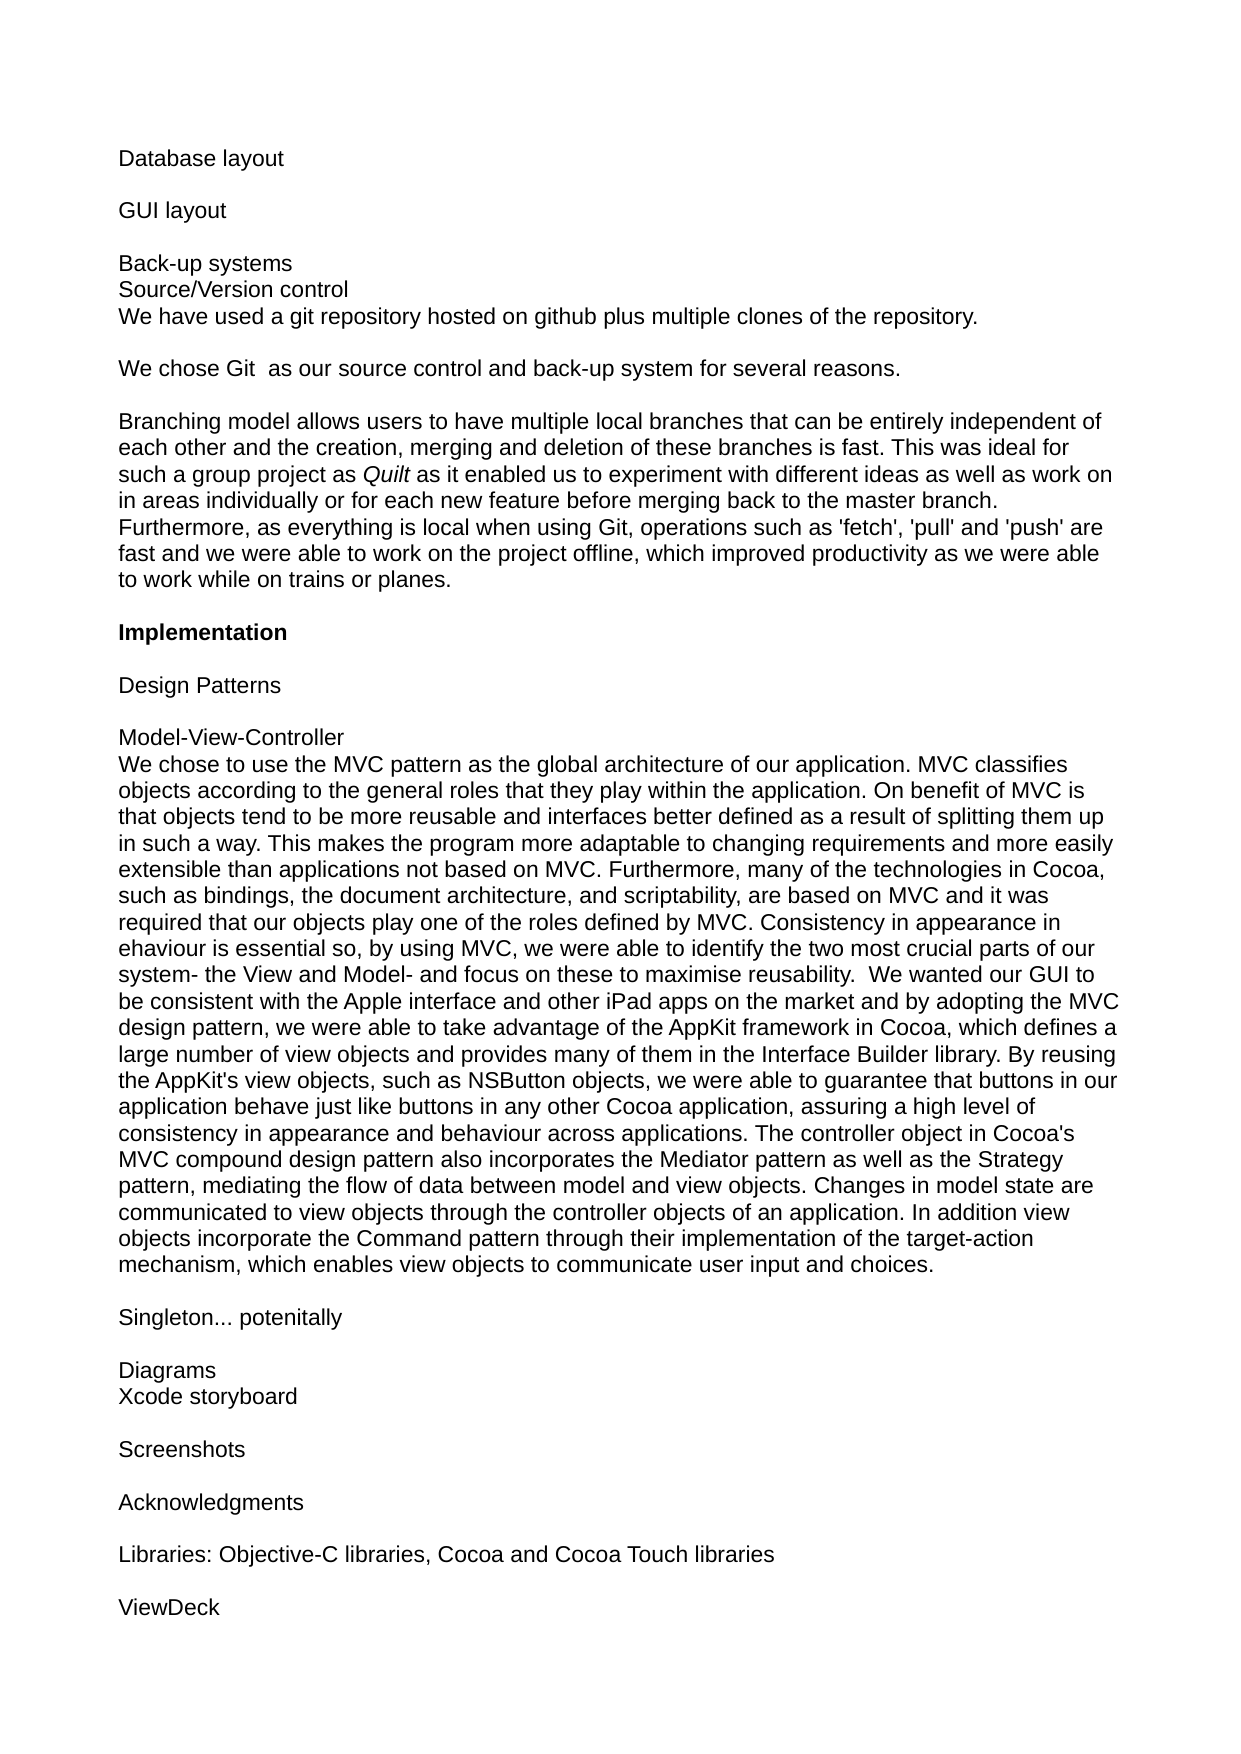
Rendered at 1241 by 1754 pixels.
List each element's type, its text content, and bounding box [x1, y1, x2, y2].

text We chose Git as our source control and back-up system for several reasons. [118, 355, 1122, 382]
text Acknowledgments [118, 1488, 1122, 1515]
text ViewDeck [118, 1594, 1122, 1620]
text Back-up systems [118, 250, 1122, 276]
text We chose to use the MVC pattern as the global architecture of our application. MVC classifies objects according to the general roles that they play within the application. On benefit of MVC is that objects tend to be more reusable and interfaces better defined as a result of splitting them up in such a way. This makes the program more adaptable to changing requirements and more easily extensible than applications not based on MVC. Furthermore, many of the technologies in Cocoa, such as bindings, the document architecture, and scriptability, are based on MVC and it was required that our objects play one of the roles defined by MVC. Consistency in appearance in ehaviour is essential so, by using MVC, we were able to identify the two most crucial parts of our system- the View and Model- and focus on these to maximise reusability. We wanted our GUI to be consistent with the Apple interface and other iPad apps on the market and by adopting the MVC design pattern, we were able to take advantage of the AppKit framework in Cocoa, which defines a large number of view objects and provides many of them in the Interface Builder library. By reusing the AppKit's view objects, such as NSButton objects, we were able to guarantee that buttons in our application behave just like buttons in any other Cocoa application, assuring a high level of consistency in appearance and behaviour across applications. The controller object in Cocoa's MVC compound design pattern also incorporates the Mediator pattern as well as the Strategy pattern, mediating the flow of data between model and view objects. Changes in model state are communicated to view objects through the controller objects of an application. In addition view objects incorporate the Command pattern through their implementation of the target-action mechanism, which enables view objects to communicate user input and choices. [118, 751, 1122, 1278]
text Model-View-Controller [118, 724, 1122, 751]
text Xcode storyboard [118, 1383, 1122, 1409]
text Database layout [118, 144, 1122, 171]
text Source/Version control [118, 276, 1122, 303]
text Implementation [118, 619, 1122, 645]
text Libraries: Objective-C libraries, Cocoa and Cocoa Touch libraries [118, 1541, 1122, 1568]
text GUI layout [118, 197, 1122, 223]
text Singleton... potenitally [118, 1304, 1122, 1330]
text Design Patterns [118, 672, 1122, 698]
text Screenshots [118, 1436, 1122, 1462]
text Diagrams [118, 1357, 1122, 1383]
text Branching model allows users to have multiple local branches that can be entirely independent of each other and the creation, merging and deletion of these branches is fast. This was ideal for such a group project as Quilt as it enabled us to experiment with different ideas as well as work on in areas individually or for each new feature before merging back to the master branch. Furthermore, as everything is local when using Git, operations such as 'fetch', 'pull' and 'push' are fast and we were able to work on the project offline, which improved productivity as we were able to work while on trains or planes. [118, 408, 1122, 592]
text We have used a git repository hosted on github plus multiple clones of the repository. [118, 303, 1122, 329]
